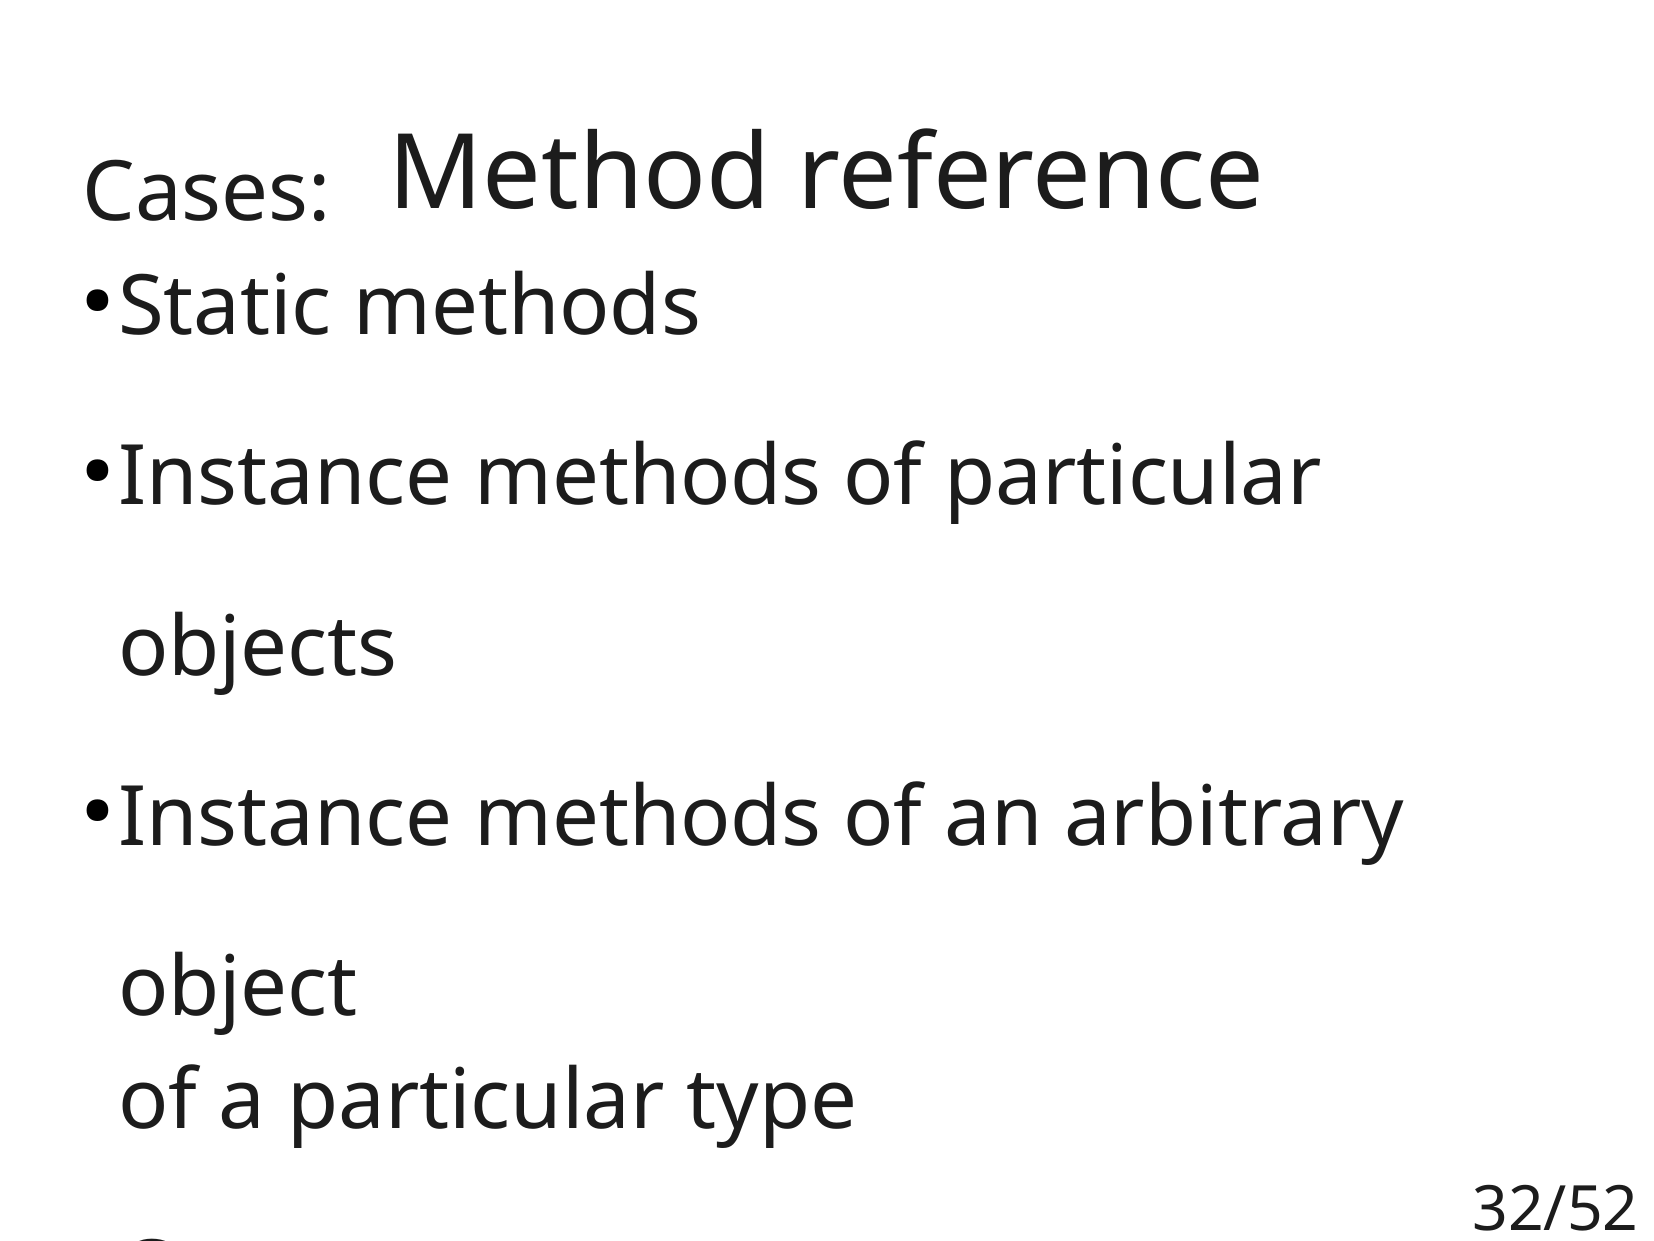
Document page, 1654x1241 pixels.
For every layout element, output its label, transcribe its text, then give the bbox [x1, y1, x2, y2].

title Method reference [82, 64, 1571, 268]
subtitle Cases: Static methods Instance methods of particular objects Instance methods of an arbitrary object of a particular type Constructor [82, 268, 1571, 1131]
text_box <numer>/52 [1071, 1155, 1654, 1241]
